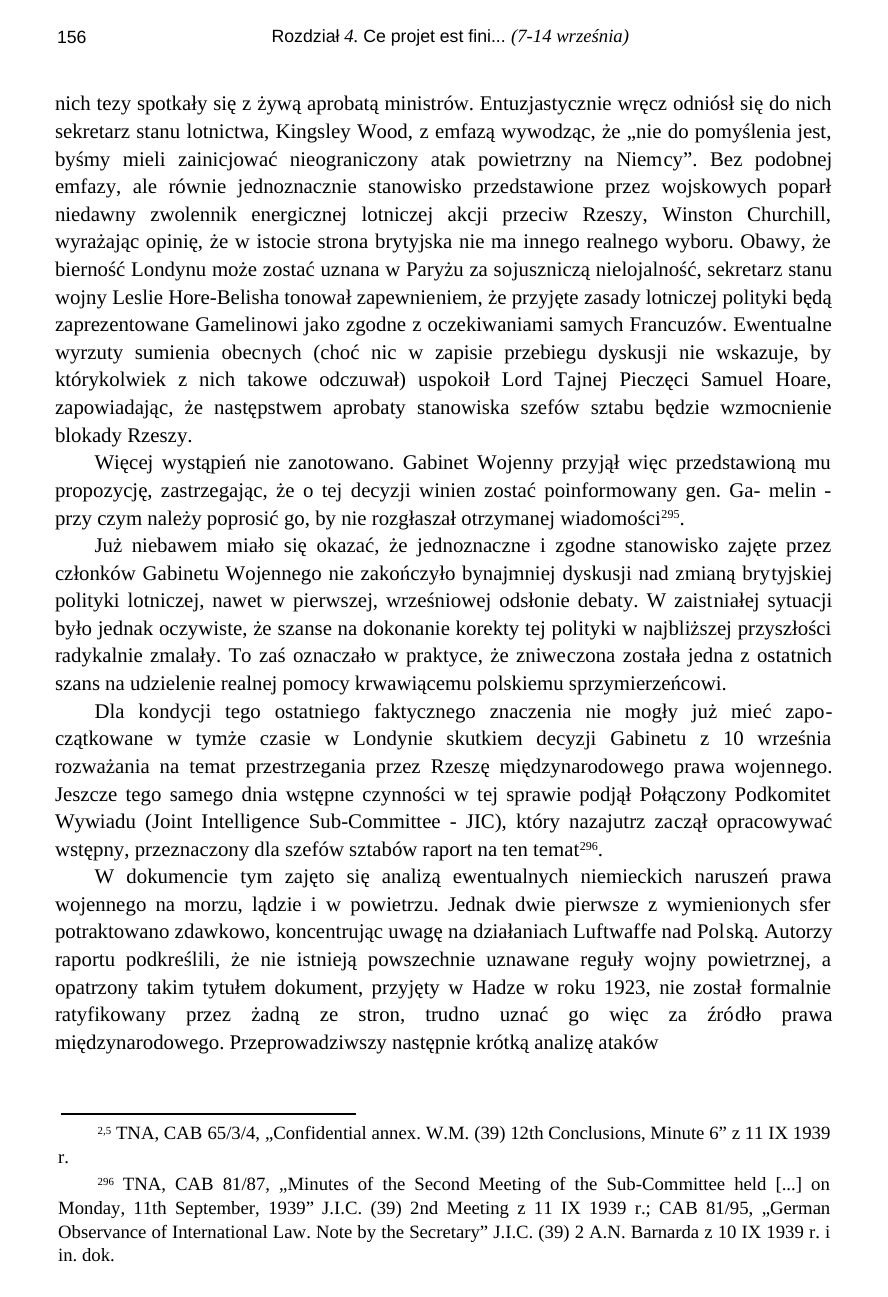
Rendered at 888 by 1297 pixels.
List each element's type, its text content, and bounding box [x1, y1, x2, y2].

text 296 TNA, CAB 81/87, „Minutes of the Second Meeting of the Sub-Committee held [...] on Monday, 11th September, 1939” J.I.C. (39) 2nd Meeting z 11 IX 1939 r.; CAB 81/95, „German Observance of International Law. Note by the Secretary” J.I.C. (39) 2 A.N. Barnarda z 10 IX 1939 r. i in. dok. [58, 1173, 832, 1266]
text nich tezy spotkały się z żywą aprobatą ministrów. Entuzjastycznie wręcz odniósł się do nich sekretarz stanu lotnictwa, Kingsley Wood, z emfazą wywodząc, że „nie do pomyślenia jest, byśmy mieli zainicjować nieograniczony atak powietrzny na Niem­cy”. Bez podobnej emfazy, ale równie jednoznacznie stanowisko przedstawione przez wojskowych poparł niedawny zwolennik energicznej lotniczej akcji przeciw Rzeszy, Winston Churchill, wyrażając opinię, że w istocie strona brytyjska nie ma innego realnego wyboru. Obawy, że bierność Londynu może zostać uznana w Paryżu za so­juszniczą nielojalność, sekretarz stanu wojny Leslie Hore-Belisha tonował zapewnie­niem, że przyjęte zasady lotniczej polityki będą zaprezentowane Gamelinowi jako zgodne z oczekiwaniami samych Francuzów. Ewentualne wyrzuty sumienia obec­nych (choć nic w zapisie przebiegu dyskusji nie wskazuje, by którykolwiek z nich takowe odczuwał) uspokoił Lord Tajnej Pieczęci Samuel Hoare, zapowiadając, że na­stępstwem aprobaty stanowiska szefów sztabu będzie wzmocnienie blokady Rzeszy. [55, 91, 832, 447]
text Rozdział 4. Ce projet est fini... (7-14 września) [271, 25, 631, 47]
text Dla kondycji tego ostatniego faktycznego znaczenia nie mogły już mieć zapo­czątkowane w tymże czasie w Londynie skutkiem decyzji Gabinetu z 10 września rozważania na temat przestrzegania przez Rzeszę międzynarodowego prawa wojen­nego. Jeszcze tego samego dnia wstępne czynności w tej sprawie podjął Połączony Podkomitet Wywiadu (Joint Intelligence Sub-Committee - JIC), który nazajutrz za­czął opracowywać wstępny, przeznaczony dla szefów sztabów raport na ten temat296. [55, 699, 832, 861]
text 156 [57, 27, 91, 48]
text Więcej wystąpień nie zanotowano. Gabinet Wojenny przyjął więc przedstawioną mu propozycję, zastrzegając, że o tej decyzji winien zostać poinformowany gen. Ga- melin - przy czym należy poprosić go, by nie rozgłaszał otrzymanej wiadomości295. [55, 450, 832, 529]
text 2,5 TNA, CAB 65/3/4, „Confidential annex. W.M. (39) 12th Conclusions, Minute 6” z 11 IX 1939 r. [58, 1122, 832, 1165]
text Już niebawem miało się okazać, że jednoznaczne i zgodne stanowisko zajęte przez członków Gabinetu Wojennego nie zakończyło bynajmniej dyskusji nad zmianą bry­tyjskiej polityki lotniczej, nawet w pierwszej, wrześniowej odsłonie debaty. W zaist­niałej sytuacji było jednak oczywiste, że szanse na dokonanie korekty tej polityki w najbliższej przyszłości radykalnie zmalały. To zaś oznaczało w praktyce, że zniwe­czona została jedna z ostatnich szans na udzielenie realnej pomocy krwawiącemu polskiemu sprzymierzeńcowi. [55, 533, 832, 695]
text W dokumencie tym zajęto się analizą ewentualnych niemieckich naruszeń prawa wojennego na morzu, lądzie i w powietrzu. Jednak dwie pierwsze z wymienionych sfer potraktowano zdawkowo, koncentrując uwagę na działaniach Luftwaffe nad Pol­ską. Autorzy raportu podkreślili, że nie istnieją powszechnie uznawane reguły wojny powietrznej, a opatrzony takim tytułem dokument, przyjęty w Hadze w roku 1923, nie został formalnie ratyfikowany przez żadną ze stron, trudno uznać go więc za źró­dło prawa międzynarodowego. Przeprowadziwszy następnie krótką analizę ataków [55, 864, 832, 1054]
